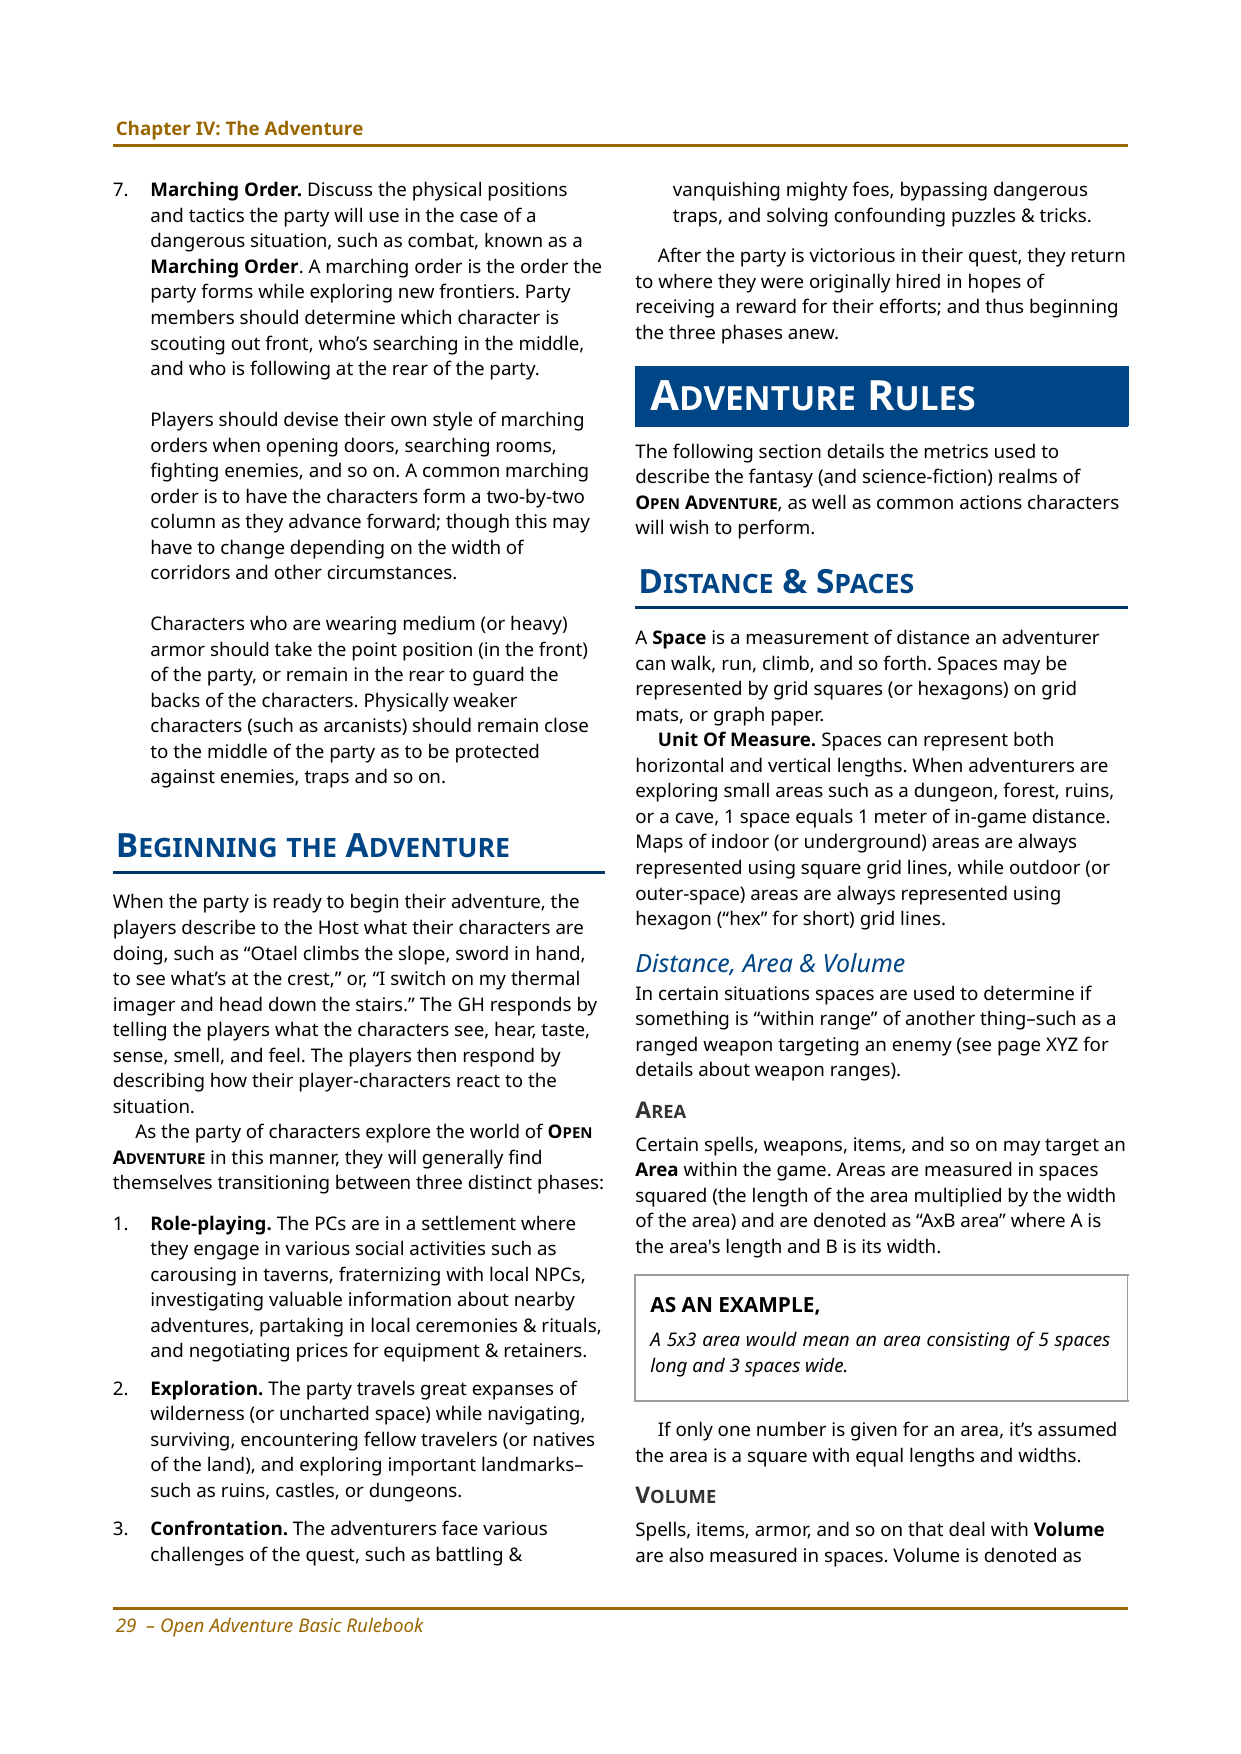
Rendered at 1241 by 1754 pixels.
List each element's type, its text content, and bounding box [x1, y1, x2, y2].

text After the party is victorious in their quest, they return to where they were originally hired in hopes of receiving a reward for their efforts; and thus beginning the three phases anew. [635, 243, 1128, 345]
subtitle Area [635, 1094, 1128, 1125]
table_header As An Example, A 5x3 area would mean an area consisting of 5 spaces long and 3 spaces wide. [636, 1276, 1127, 1400]
list Marching Order. Discuss the physical positions and tactics the party will use in the case of a dangerous situation, such as combat, known as a Marching Order. A marching order is the order the party forms while exploring new frontiers. Party members should determine which character is scouting out front, who’s searching in the middle, and who is following at the rear of the party. Players should devise their own style of marching orders when opening doors, searching rooms, fighting enemies, and so on. A common marching order is to have the characters form a two-by-two column as they advance forward; though this may have to change depending on the width of corridors and other circumstances. Characters who are wearing medium (or heavy) armor should take the point position (in the front) of the party, or remain in the rear to guard the backs of the characters. Physically weaker characters (such as arcanists) should remain close to the middle of the party as to be protected against enemies, traps and so on. [113, 177, 605, 789]
text The following section details the metrics used to describe the fantasy (and science-fiction) realms of Open Adventure, as well as common actions characters will wish to perform. [635, 438, 1128, 540]
text When the party is ready to begin their adventure, the players describe to the host what their characters are doing, such as “Otael climbs the slope, sword in hand, to see what’s at the crest,” or, “I switch on my thermal imager and head down the stairs.” The GH responds by telling the players what the characters see, hear, taste, sense, smell, and feel. The players then respond by describing how their player-characters react to the situation. [113, 889, 605, 1118]
text Unit of Measure. Spaces can represent both horizontal and vertical lengths. When adventurers are exploring small areas such as a dungeon, forest, ruins, or a cave, 1 space equals 1 meter of in-game distance. Maps of indoor (or underground) areas are always represented using square grid lines, while outdoor (or outer-space) areas are always represented using hexagon (“hex” for short) grid lines. [635, 727, 1128, 931]
list vanquishing mighty foes, bypassing dangerous traps, and solving confounding puzzles & tricks. [635, 177, 1128, 228]
text A Space is a measurement of distance an adventurer can walk, run, climb, and so forth. Spaces may be represented by grid squares (or hexagons) on grid mats, or graph paper. [635, 624, 1128, 727]
text In certain situations spaces are used to determine if something is “within range” of another thing–such as a ranged weapon targeting an enemy (see page XYZ for details about weapon ranges). [635, 980, 1128, 1082]
subtitle Volume [635, 1479, 1128, 1511]
list Confrontation. The adventurers face various challenges of the quest, such as battling & [113, 1515, 605, 1566]
subtitle Distance, Area & Volume [635, 946, 1128, 980]
list Role-playing. The PCs are in a settlement where they engage in various social activities such as carousing in taverns, fraternizing with local NPCs, investigating valuable information about nearby adventures, partaking in local ceremonies & rituals, and negotiating prices for equipment & retainers. [113, 1210, 605, 1363]
list Exploration. The party travels great expanses of wilderness (or uncharted space) while navigating, surviving, encountering fellow travelers (or natives of the land), and exploring important landmarks–such as ruins, castles, or dungeons. [113, 1375, 605, 1503]
text As the party of characters explore the world of Open Adventure in this manner, they will generally find themselves transitioning between three distinct phases: [113, 1118, 605, 1195]
text If only one number is given for an area, it’s assumed the area is a square with equal lengths and widths. [635, 1416, 1128, 1467]
subtitle Beginning the Adventure [113, 819, 605, 871]
subtitle Adventure Rules [636, 367, 1128, 426]
text Certain spells, weapons, items, and so on may target an Area within the game. Areas are measured in spaces squared (the length of the area multiplied by the width of the area) and are denoted as “AxB area” where A is the area's length and B is its width. [635, 1131, 1128, 1259]
text Spells, items, armor, and so on that deal with Volume are also measured in spaces. Volume is denoted as [635, 1517, 1128, 1568]
